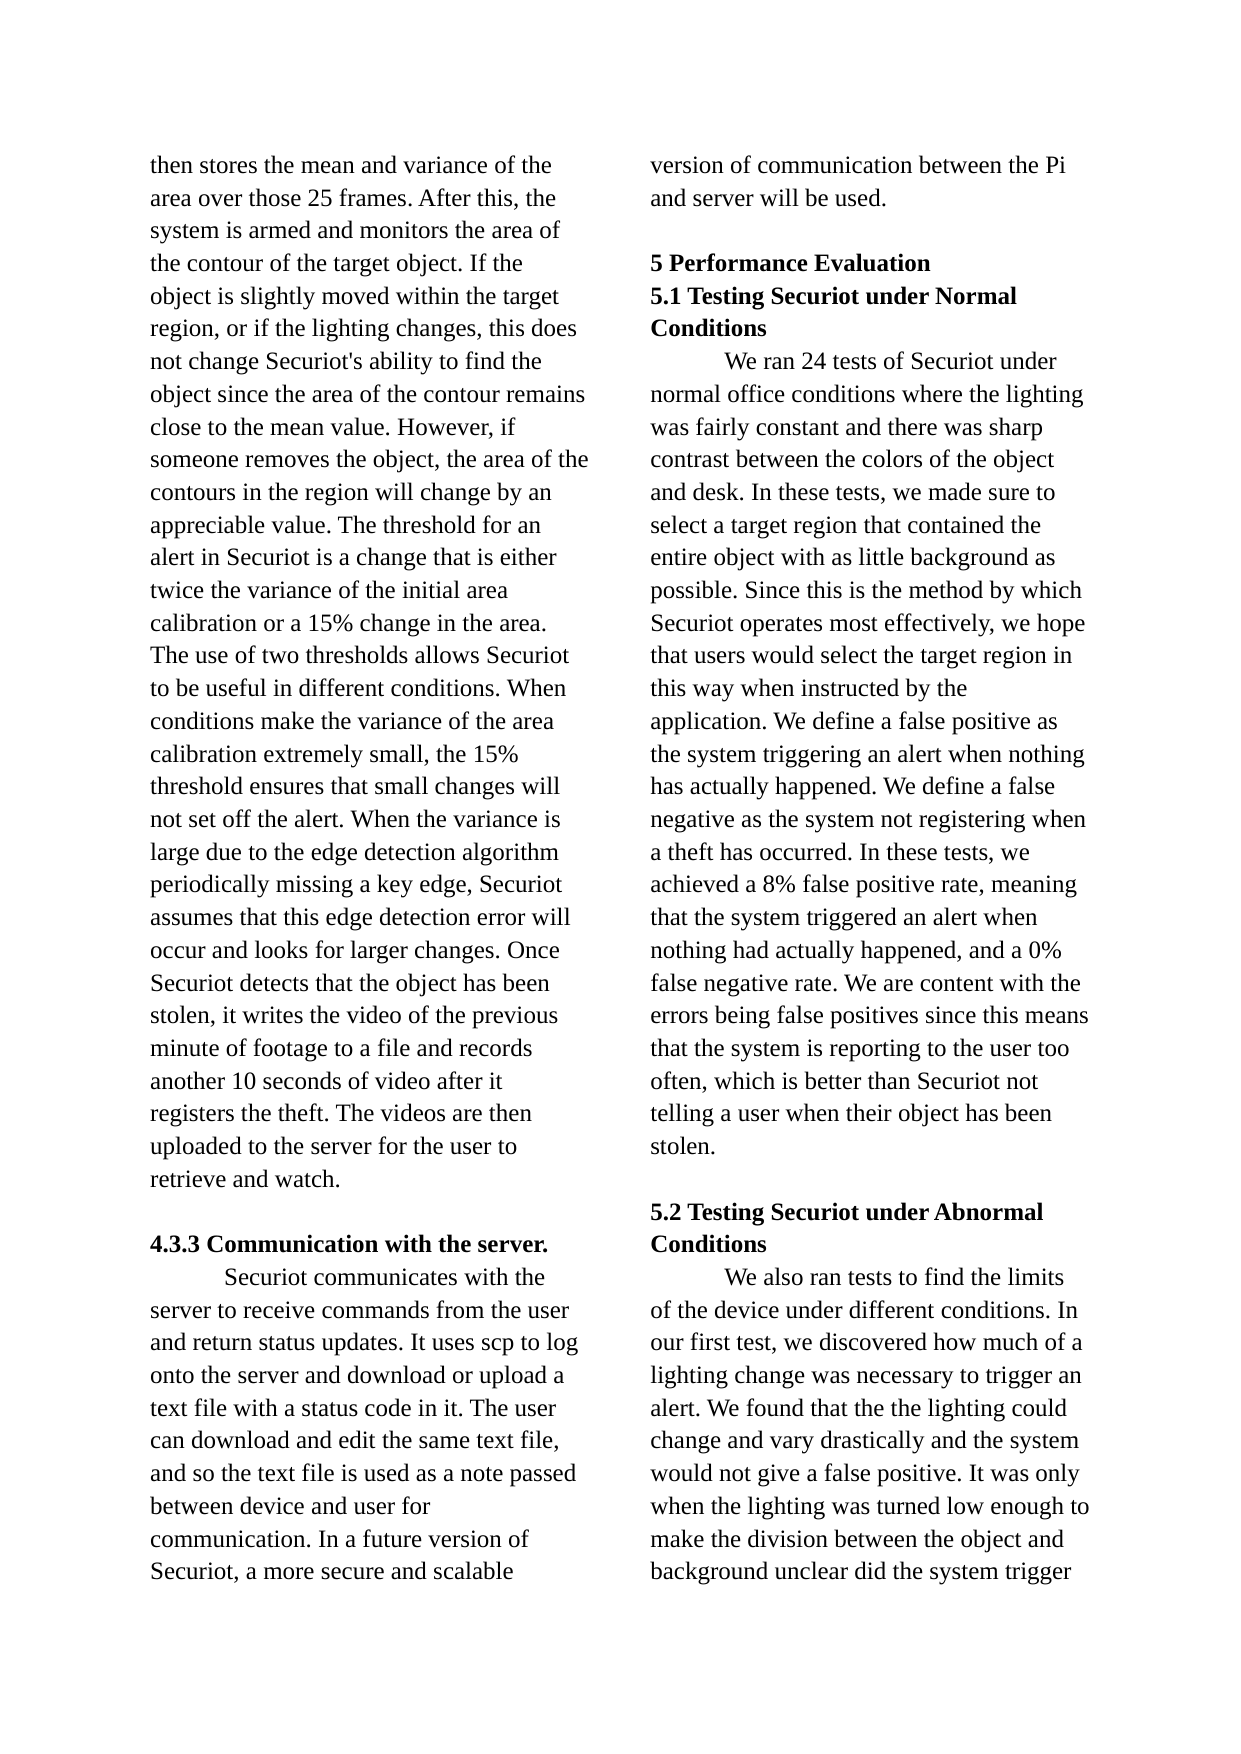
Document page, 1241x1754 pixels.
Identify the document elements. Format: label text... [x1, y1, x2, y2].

text 5.1 Testing Securiot under Normal Conditions [650, 281, 1091, 342]
text We ran 24 tests of Securiot under normal office conditions where the lighting was fairly constant and there was sharp contrast between the colors of the object and desk. In these tests, we made sure to select a target region that contained the entire object with as little background as possible. Since this is the method by which Securiot operates most effectively, we hope that users would select the target region in this way when instructed by the application. We define a false positive as the system triggering an alert when nothing has actually happened. We define a false negative as the system not registering when a theft has occurred. In these tests, we achieved a 8% false positive rate, meaning that the system triggered an alert when nothing had actually happened, and a 0% false negative rate. We are content with the errors being false positives since this means that the system is reporting to the user too often, which is better than Securiot not telling a user when their object has been stolen. [650, 346, 1091, 1160]
text 4.3.3 Communication with the server. [150, 1229, 590, 1258]
text We also ran tests to find the limits of the device under different conditions. In our first test, we discovered how much of a lighting change was necessary to trigger an alert. We found that the the lighting could change and vary drastically and the system would not give a false positive. It was only when the lighting was turned low enough to make the division between the object and background unclear did the system trigger [650, 1262, 1091, 1585]
text 5.2 Testing Securiot under Abnormal Conditions [650, 1197, 1091, 1258]
text Securiot communicates with the server to receive commands from the user and return status updates. It uses scp to log onto the server and download or upload a text file with a status code in it. The user can download and edit the same text file, and so the text file is used as a note passed between device and user for communication. In a future version of Securiot, a more secure and scalable [150, 1262, 590, 1585]
text version of communication between the Pi and server will be used. [650, 150, 1091, 211]
text then stores the mean and variance of the area over those 25 frames. After this, the system is armed and monitors the area of the contour of the target object. If the object is slightly moved within the target region, or if the lighting changes, this does not change Securiot's ability to find the object since the area of the contour remains close to the mean value. However, if someone removes the object, the area of the contours in the region will change by an appreciable value. The threshold for an alert in Securiot is a change that is either twice the variance of the initial area calibration or a 15% change in the area. The use of two thresholds allows Securiot to be useful in different conditions. When conditions make the variance of the area calibration extremely small, the 15% threshold ensures that small changes will not set off the alert. When the variance is large due to the edge detection algorithm periodically missing a key edge, Securiot assumes that this edge detection error will occur and looks for larger changes. Once Securiot detects that the object has been stolen, it writes the video of the previous minute of footage to a file and records another 10 seconds of video after it registers the theft. The videos are then uploaded to the server for the user to retrieve and watch. [150, 150, 590, 1193]
text 5 Performance Evaluation [650, 248, 1091, 277]
